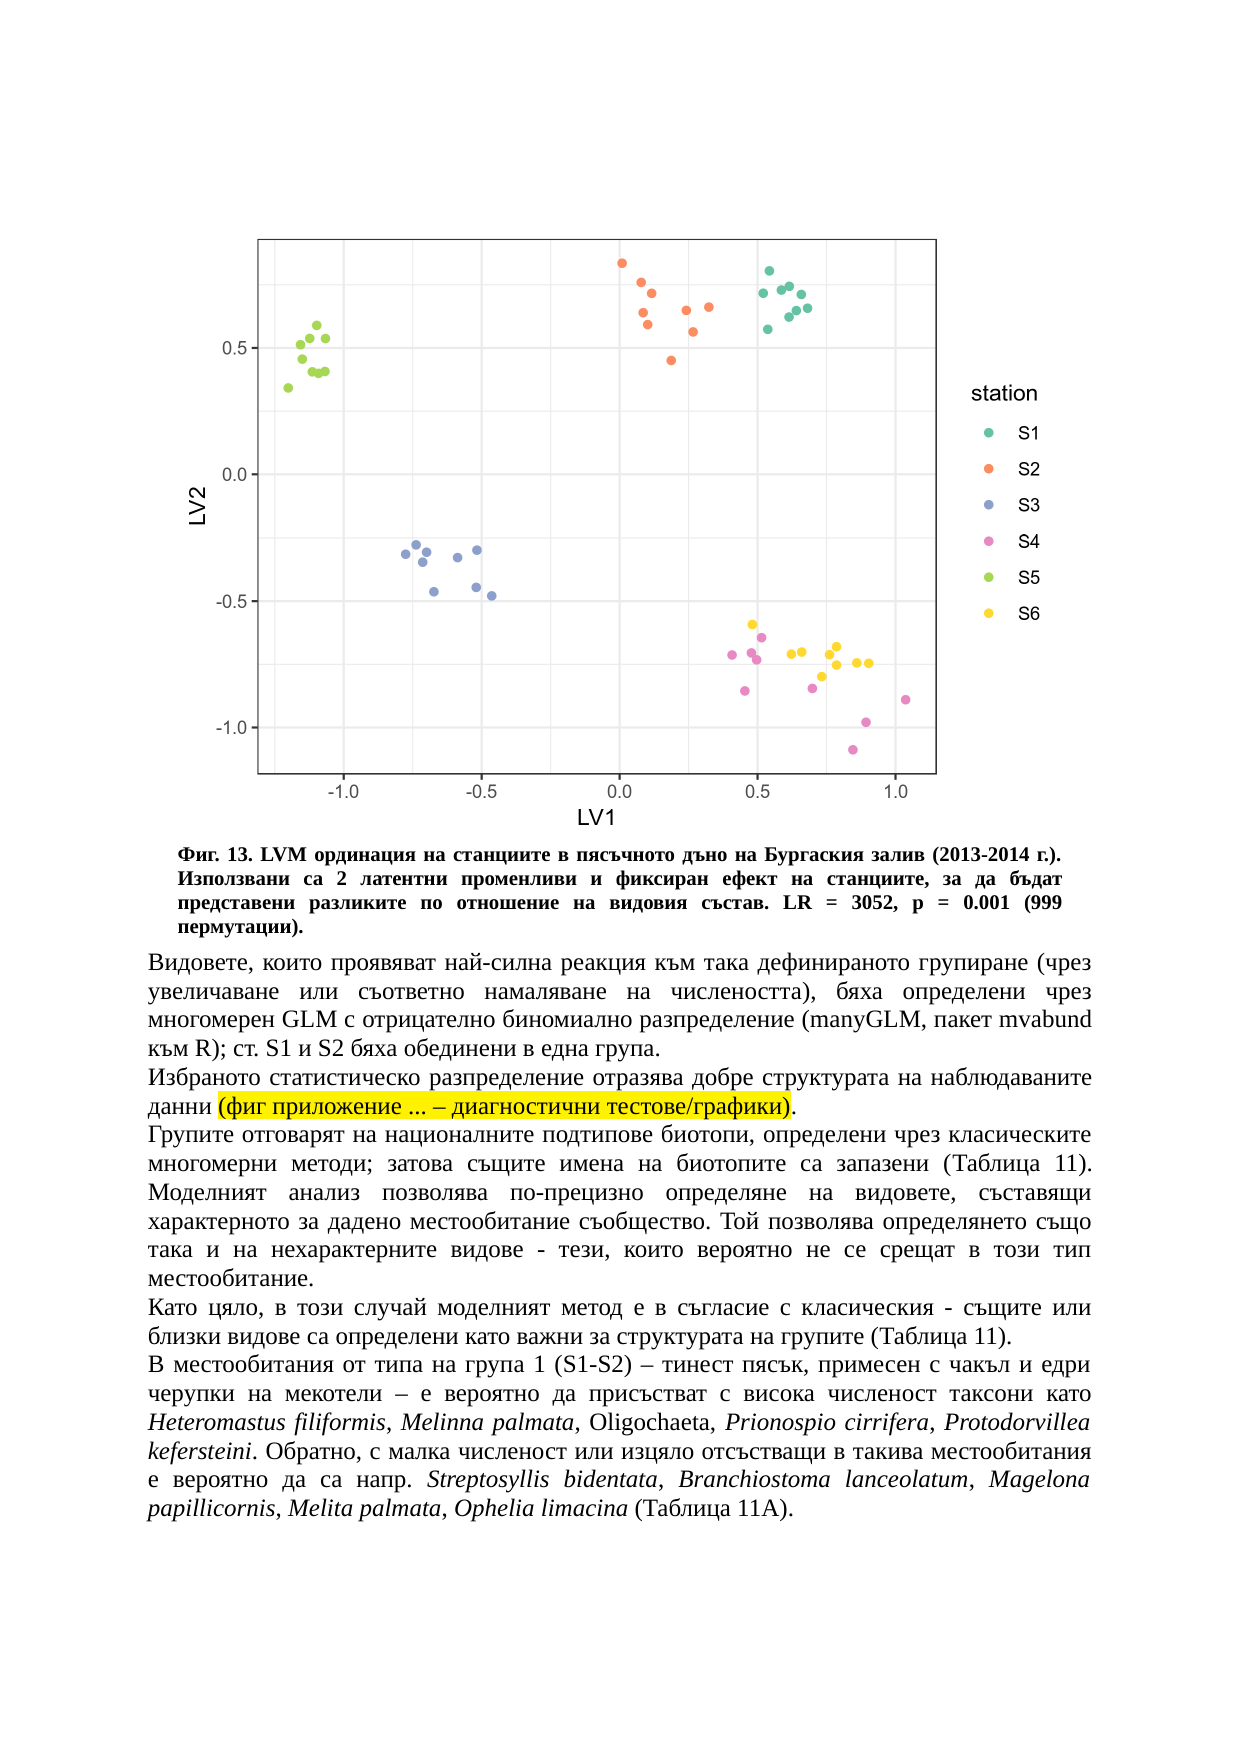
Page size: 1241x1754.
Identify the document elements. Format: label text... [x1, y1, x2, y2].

text Като цяло, в този случай моделният метод е в съгласие с класическия - същите или близки видове са определени като важни за структурата на групите (Таблица 11). [148, 1292, 1093, 1349]
text Групите отговарят на националните подтипове биотопи, определени чрез класическите многомерни методи; затова същите имена на биотопите са запазени (Таблица 11). Моделният анализ позволява по-прецизно определяне на видовете, съставящи характерното за дадено местообитание съобщество. Той позволява определянето също така и на нехарактерните видове - тези, които вероятно не се срещат в този тип местообитание. [148, 1119, 1093, 1292]
text Избраното статистическо разпределение отразява добре структурата на наблюдаваните данни (фиг приложение ... – диагностични тестове/графики). [148, 1062, 1093, 1119]
picture [177, 227, 1063, 842]
text Фиг. 13. LVM ординация на станциите в пясъчното дъно на Бургаския залив (2013-2014 г.). Използвани са 2 латентни променливи и фиксиран ефект на станциите, за да бъдат представени разликите по отношение на видовия състав. LR = 3052, p = 0.001 (999 пермутации). [177, 842, 1063, 938]
text В местообитания от типа на група 1 (S1-S2) – тинест пясък, примесен с чакъл и едри черупки на мекотели – е вероятно да присъстват с висока численост таксони като Heteromastus filiformis, Melinna palmata, Oligochaeta, Prionospio cirrifera, Protodorvillea kefersteini. Обратно, с малка численост или изцяло отсъстващи в такива местообитания е вероятно да са напр. Streptosyllis bidentata, Branchiostoma lanceolatum, Magelona papillicornis, Melita palmata, Ophelia limacina (Таблица 11А). [148, 1349, 1093, 1522]
text Видовете, които проявяват най-силна реакция към така дефинираното групиране (чрез увеличаване или съответно намаляване на числеността), бяха определени чрез многомерен GLM с отрицателно биномиално разпределение (manyGLM, пакет mvabund към R); ст. S1 и S2 бяха обединени в една група. [148, 207, 1093, 1062]
